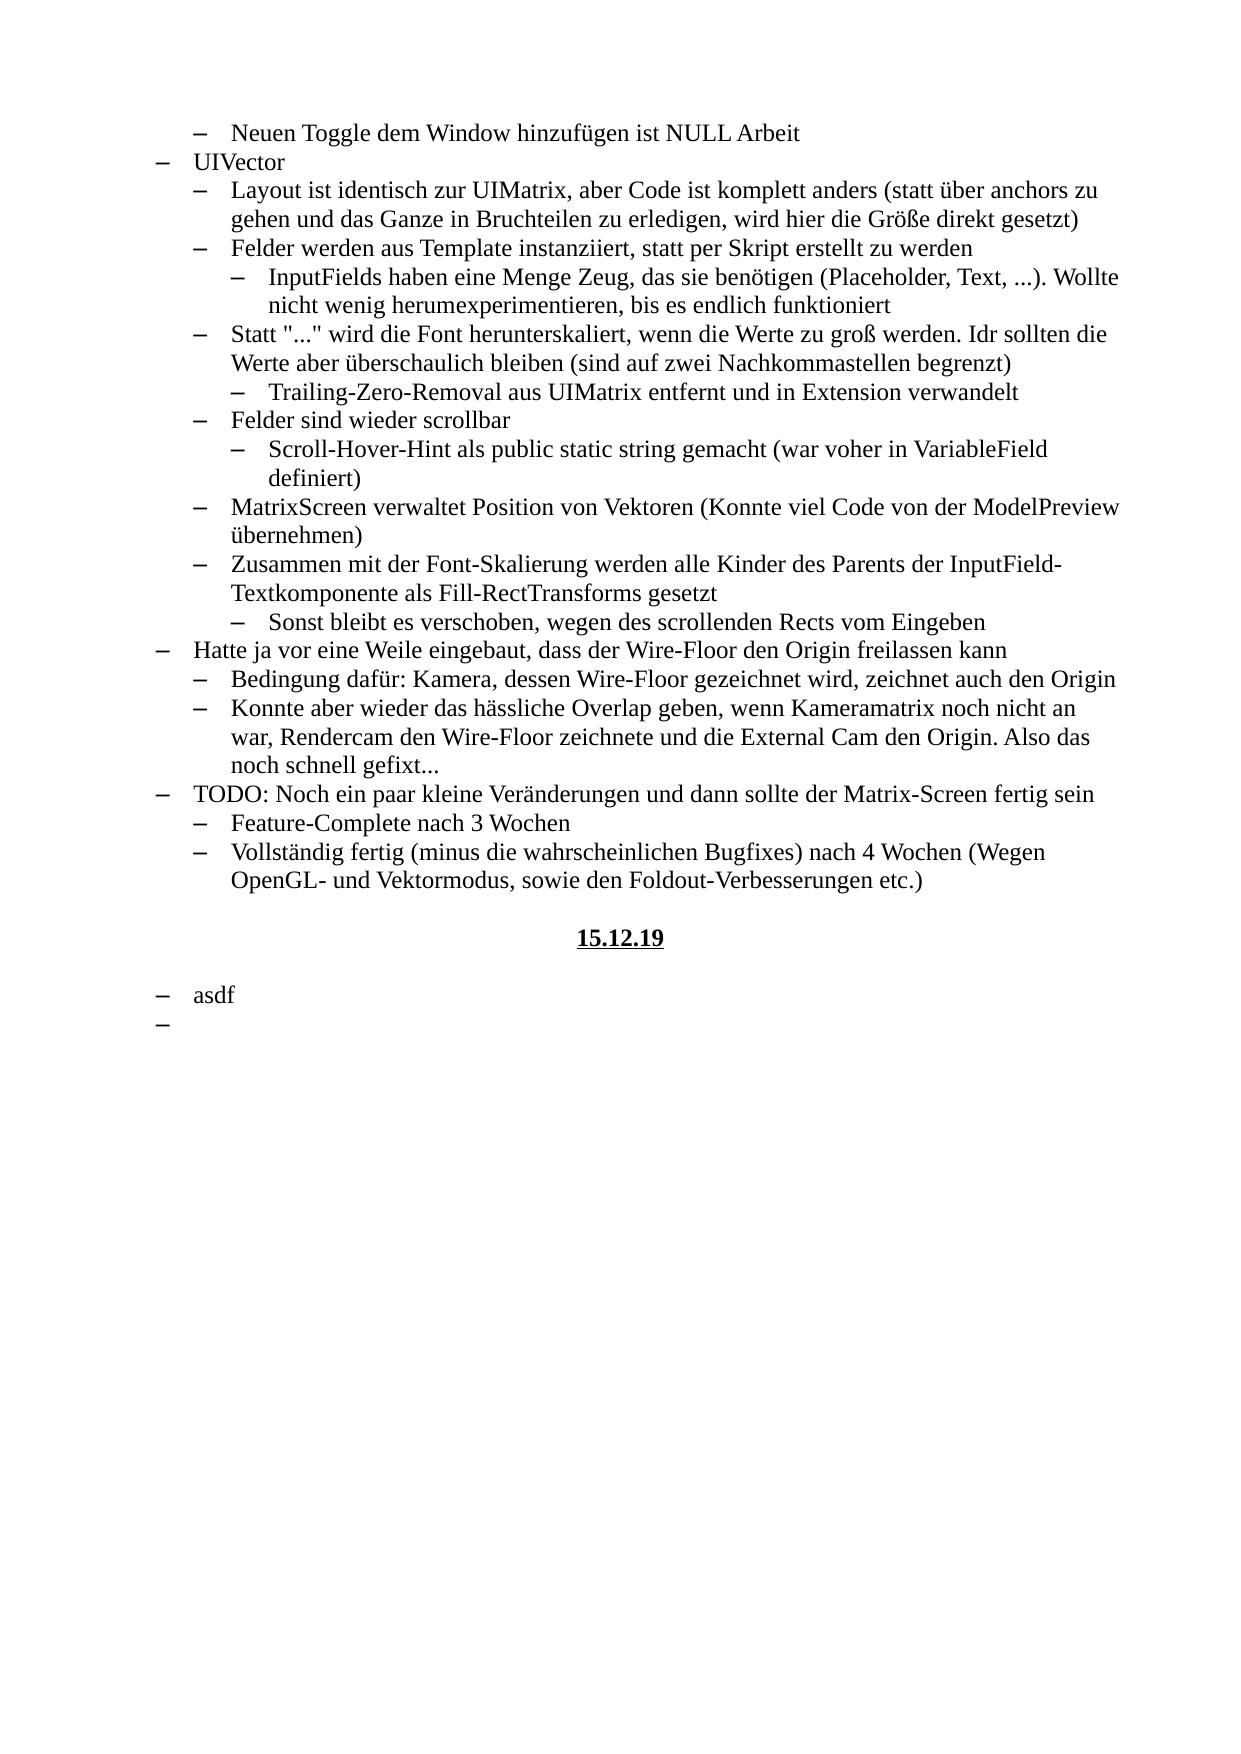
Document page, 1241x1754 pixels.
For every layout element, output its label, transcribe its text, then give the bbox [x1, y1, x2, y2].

list Zusammen mit der Font-Skalierung werden alle Kinder des Parents der InputField-Textkomponente als Fill-RectTransforms gesetzt [193, 549, 1122, 607]
list InputFields haben eine Menge Zeug, das sie benötigen (Placeholder, Text, ...). Wollte nicht wenig herumexperimentieren, bis es endlich funktioniert [231, 262, 1122, 319]
list Konnte aber wieder das hässliche Overlap geben, wenn Kameramatrix noch nicht an war, Rendercam den Wire-Floor zeichnete und die External Cam den Origin. Also das noch schnell gefixt... [193, 693, 1122, 779]
list Felder sind wieder scrollbar [193, 406, 1122, 434]
list Vollständig fertig (minus die wahrscheinlichen Bugfixes) nach 4 Wochen (Wegen OpenGL- und Vektormodus, sowie den Foldout-Verbesserungen etc.) [193, 837, 1122, 894]
text 15.12.19 [118, 923, 1122, 952]
list MatrixScreen verwaltet Position von Vektoren (Konnte viel Code von der ModelPreview übernehmen) [193, 492, 1122, 549]
list Sonst bleibt es verschoben, wegen des scrollenden Rects vom Eingeben [231, 607, 1122, 636]
list UIVector [156, 147, 1122, 176]
list Statt "..." wird die Font herunterskaliert, wenn die Werte zu groß werden. Idr sollten die Werte aber überschaulich bleiben (sind auf zwei Nachkommastellen begrenzt) [193, 319, 1122, 377]
list Feature-Complete nach 3 Wochen [193, 808, 1122, 837]
list Hatte ja vor eine Weile eingebaut, dass der Wire-Floor den Origin freilassen kann [156, 636, 1122, 664]
list Neuen Toggle dem Window hinzufügen ist NULL Arbeit [193, 118, 1122, 147]
list Bedingung dafür: Kamera, dessen Wire-Floor gezeichnet wird, zeichnet auch den Origin [193, 664, 1122, 693]
list asdf [156, 981, 1122, 1009]
list Layout ist identisch zur UIMatrix, aber Code ist komplett anders (statt über anchors zu gehen und das Ganze in Bruchteilen zu erledigen, wird hier die Größe direkt gesetzt) [193, 176, 1122, 233]
list TODO: Noch ein paar kleine Veränderungen und dann sollte der Matrix-Screen fertig sein [156, 779, 1122, 808]
list Felder werden aus Template instanziiert, statt per Skript erstellt zu werden [193, 233, 1122, 262]
list Trailing-Zero-Removal aus UIMatrix entfernt und in Extension verwandelt [231, 377, 1122, 406]
list Scroll-Hover-Hint als public static string gemacht (war voher in VariableField definiert) [231, 434, 1122, 492]
